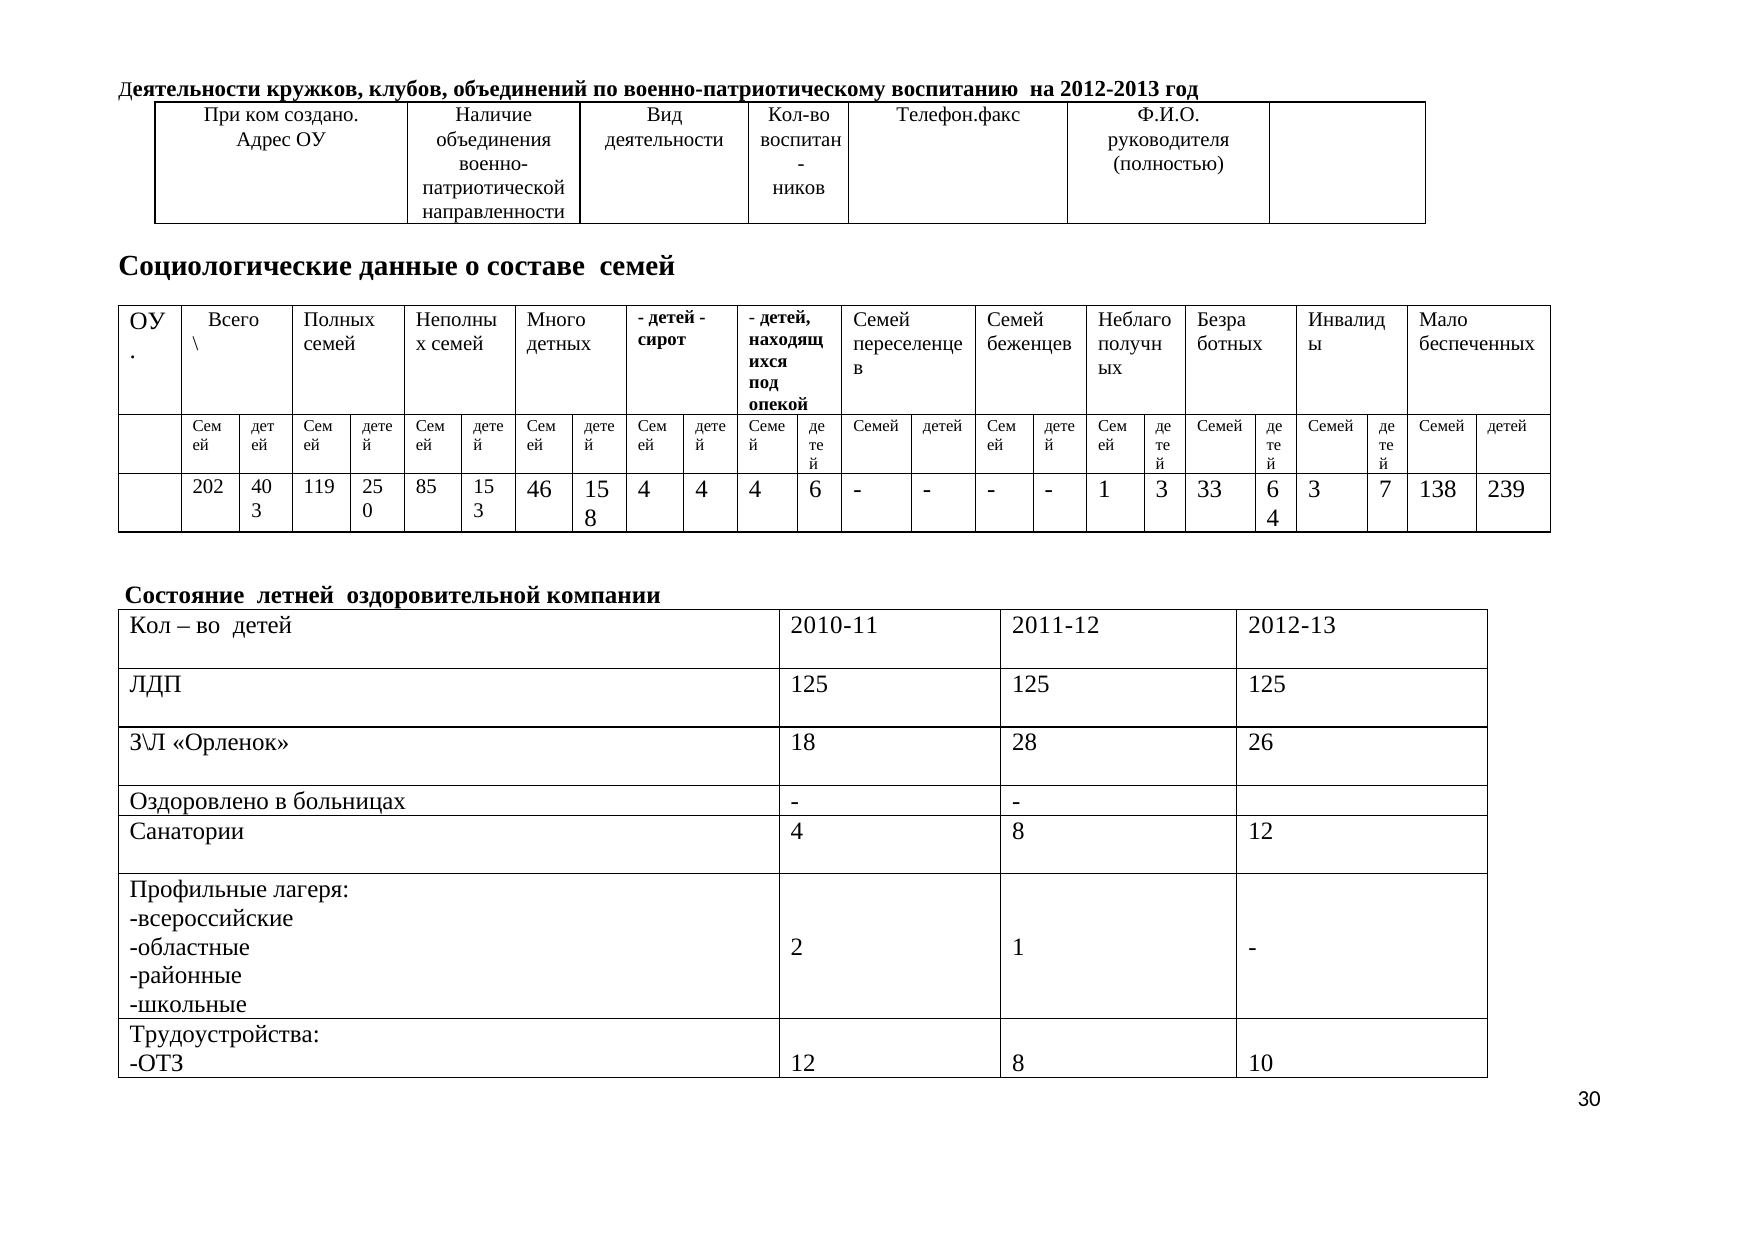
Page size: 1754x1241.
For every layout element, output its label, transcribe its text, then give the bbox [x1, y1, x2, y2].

table_header Мало беспеченных [1408, 306, 1550, 414]
table_cell Семей [405, 415, 461, 473]
table_cell - [842, 474, 911, 531]
table_cell Семей [516, 415, 572, 473]
table_cell [1237, 786, 1487, 815]
table_cell Семей [182, 415, 239, 473]
table_cell - [1001, 786, 1236, 815]
table_cell 125 [1237, 669, 1487, 726]
table_cell 3 [1297, 474, 1367, 531]
table_header Неблаго получных [1087, 306, 1185, 414]
table_cell [119, 415, 181, 473]
table_cell детей [240, 415, 292, 473]
table_cell 153 [462, 474, 515, 531]
table_header 2011-12 [1001, 610, 1236, 668]
table_cell 158 [573, 474, 626, 531]
table_cell детей [1145, 415, 1185, 473]
table_cell 1 [1087, 474, 1144, 531]
table_cell 138 [1408, 474, 1476, 531]
table_header Неполных семей [405, 306, 515, 414]
table_header Полных семей [293, 306, 404, 414]
table_cell - [976, 474, 1033, 531]
table_cell 4 [780, 816, 1000, 873]
table_cell детей [573, 415, 626, 473]
table_cell 28 [1001, 728, 1236, 785]
table_cell детей [1477, 415, 1550, 473]
table_cell детей [684, 415, 737, 473]
table_header - детей, находящихся под опекой [738, 306, 841, 414]
table_cell 12 [1237, 816, 1487, 873]
table_cell 4 [627, 474, 683, 531]
table_cell 202 [182, 474, 239, 531]
table_cell 10 [1237, 1019, 1487, 1077]
table_cell детей [912, 415, 975, 473]
table_cell 7 [1368, 474, 1407, 531]
table_header Инвалиды [1297, 306, 1407, 414]
table_cell - [1034, 474, 1086, 531]
text Социологические данные о составе семей [118, 248, 1600, 281]
text Деятельности кружков, клубов, объединений по военно-патриотическому воспитанию на 2012-2013 год [118, 75, 1600, 101]
table_cell 2 [780, 874, 1000, 1018]
table_cell 1 [1001, 874, 1236, 1018]
table_header При ком создано. Адрес ОУ [156, 103, 407, 223]
table_cell З\Л «Орленок» [119, 728, 779, 785]
table_cell 12 [780, 1019, 1000, 1077]
table_cell детей [1368, 415, 1407, 473]
table_cell 85 [405, 474, 461, 531]
table_cell Семей [976, 415, 1033, 473]
table_header Телефон.факс [849, 103, 1067, 223]
table_cell 125 [780, 669, 1000, 726]
table_header ОУ. [119, 306, 181, 414]
table_header Много детных [516, 306, 626, 414]
table_header Всего \ [182, 306, 292, 414]
table_cell Семей [1186, 415, 1255, 473]
table_cell 33 [1186, 474, 1255, 531]
table_cell Семей [627, 415, 683, 473]
table_cell детей [351, 415, 404, 473]
table_cell Трудоустройства: -ОТЗ [119, 1019, 779, 1077]
table_header 2012-13 [1237, 610, 1487, 668]
table_cell детей [798, 415, 841, 473]
table_cell - [1237, 874, 1487, 1018]
table_cell Профильные лагеря: -всероссийские -областные -районные -школьные [119, 874, 779, 1018]
table_cell детей [1256, 415, 1296, 473]
table_header Ф.И.О. руководителя (полностью) [1068, 103, 1269, 223]
table_cell Семей [1087, 415, 1144, 473]
table_cell 8 [1001, 1019, 1236, 1077]
table_header [1270, 103, 1425, 223]
table_cell 18 [780, 728, 1000, 785]
text Состояние летней оздоровительной компании [118, 581, 1600, 609]
table_cell 64 [1256, 474, 1296, 531]
table_header Кол-во воспитан- ников [749, 103, 848, 223]
table_cell 4 [738, 474, 797, 531]
table_cell 26 [1237, 728, 1487, 785]
table_header Безра ботных [1186, 306, 1296, 414]
table_header Кол – во детей [119, 610, 779, 668]
table_header Семей беженцев [976, 306, 1086, 414]
table_header 2010-11 [780, 610, 1000, 668]
table_cell Семей [293, 415, 350, 473]
table_cell Семей [1408, 415, 1476, 473]
table_cell 239 [1477, 474, 1550, 531]
table_cell 46 [516, 474, 572, 531]
table_cell 6 [798, 474, 841, 531]
table_cell 250 [351, 474, 404, 531]
table_cell Семей [738, 415, 797, 473]
table_cell детей [462, 415, 515, 473]
table_header Вид деятельности [581, 103, 748, 223]
table_cell Семей [1297, 415, 1367, 473]
table_cell ЛДП [119, 669, 779, 726]
table_header Наличие объединения военно-патриотической направленности [408, 103, 579, 223]
table_cell Семей [842, 415, 911, 473]
table_cell Оздоровлено в больницах [119, 786, 779, 815]
table_cell детей [1034, 415, 1086, 473]
table_cell - [912, 474, 975, 531]
table_cell 119 [293, 474, 350, 531]
table_cell 403 [240, 474, 292, 531]
table_cell 125 [1001, 669, 1236, 726]
table_cell 4 [684, 474, 737, 531]
table_header - детей - сирот [627, 306, 737, 414]
table_cell Санатории [119, 816, 779, 873]
table_header Семей переселенцев [842, 306, 975, 414]
table_cell - [780, 786, 1000, 815]
table_cell 8 [1001, 816, 1236, 873]
table_cell 3 [1145, 474, 1185, 531]
table_cell [119, 474, 181, 531]
